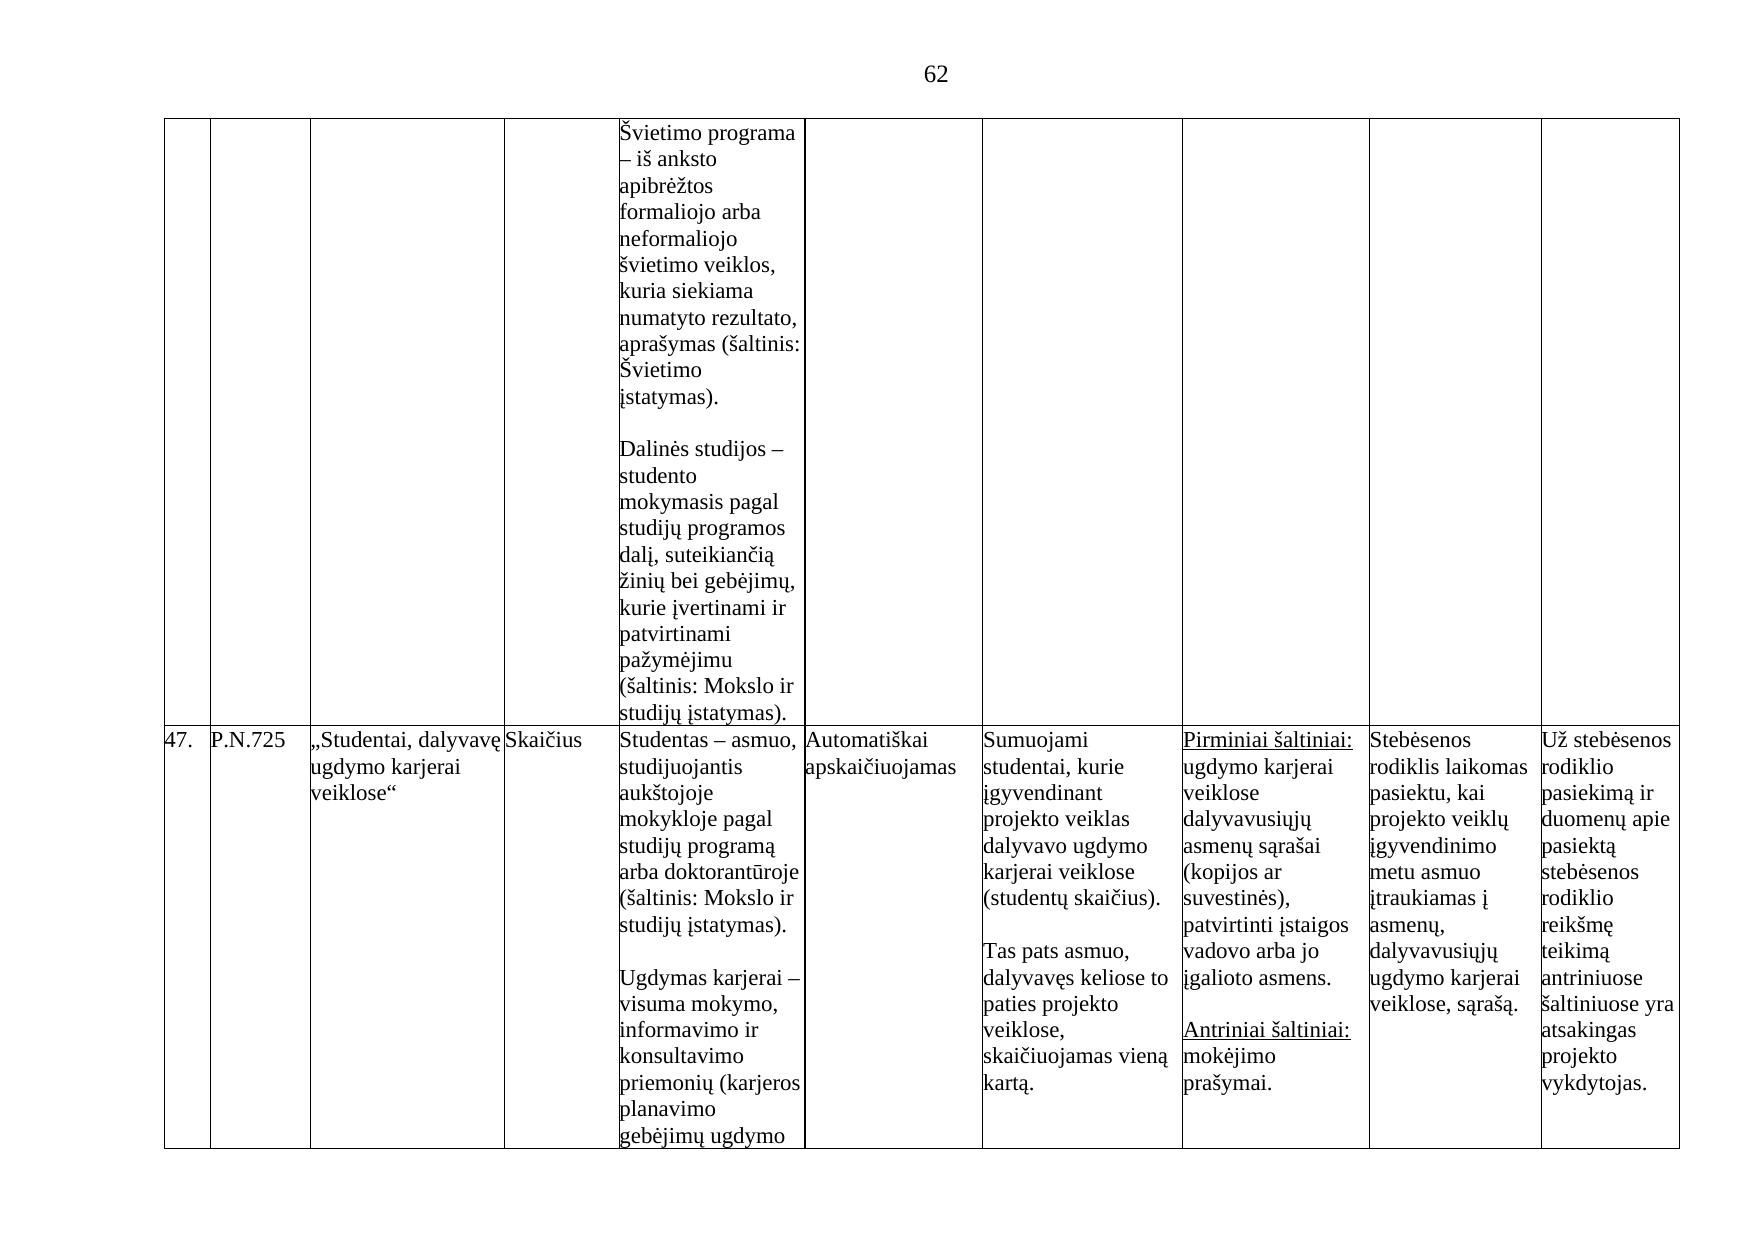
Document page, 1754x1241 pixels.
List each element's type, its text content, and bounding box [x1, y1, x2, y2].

table_cell [165, 119, 210, 725]
table_cell [1542, 119, 1679, 725]
table_cell Sumuojami studentai, kurie įgyvendinant projekto veiklas dalyvavo ugdymo karjerai veiklose (studentų skaičius). Tas pats asmuo, dalyvavęs keliose to paties projekto veiklose, skaičiuojamas vieną kartą. [983, 726, 1182, 1148]
table_cell Pirminiai šaltiniai: ugdymo karjerai veiklose dalyvavusiųjų asmenų sąrašai (kopijos ar suvestinės), patvirtinti įstaigos vadovo arba jo įgalioto asmens. Antriniai šaltiniai: mokėjimo prašymai. [1183, 726, 1369, 1148]
table_cell [505, 119, 619, 725]
table_cell „Studentai, dalyvavę ugdymo karjerai veiklose“ [311, 726, 504, 1148]
table_cell Automatiškai apskaičiuojamas [806, 726, 982, 1148]
table_cell [1370, 119, 1541, 725]
table_cell Švietimo programa – iš anksto apibrėžtos formaliojo arba neformaliojo švietimo veiklos, kuria siekiama numatyto rezultato, aprašymas (šaltinis: Švietimo įstatymas). Dalinės studijos – studento mokymasis pagal studijų programos dalį, suteikiančią žinių bei gebėjimų, kurie įvertinami ir patvirtinami pažymėjimu (šaltinis: Mokslo ir studijų įstatymas). [620, 119, 804, 725]
table_cell 47. [165, 726, 210, 1148]
table_cell [211, 119, 310, 725]
table_cell P.N.725 [211, 726, 310, 1148]
table_cell [1183, 119, 1369, 725]
table_cell Stebėsenos rodiklis laikomas pasiektu, kai projekto veiklų įgyvendinimo metu asmuo įtraukiamas į asmenų, dalyvavusiųjų ugdymo karjerai veiklose, sąrašą. [1370, 726, 1541, 1148]
table_cell [311, 119, 504, 725]
table_cell Studentas – asmuo, studijuojantis aukštojoje mokykloje pagal studijų programą arba doktorantūroje (šaltinis: Mokslo ir studijų įstatymas). Ugdymas karjerai – visuma mokymo, informavimo ir konsultavimo priemonių (karjeros planavimo gebėjimų ugdymo [620, 726, 804, 1148]
table_cell Skaičius [505, 726, 619, 1148]
table_cell Už stebėsenos rodiklio pasiekimą ir duomenų apie pasiektą stebėsenos rodiklio reikšmę teikimą antriniuose šaltiniuose yra atsakingas projekto vykdytojas. [1542, 726, 1679, 1148]
table_cell [983, 119, 1182, 725]
table_cell [806, 119, 982, 725]
